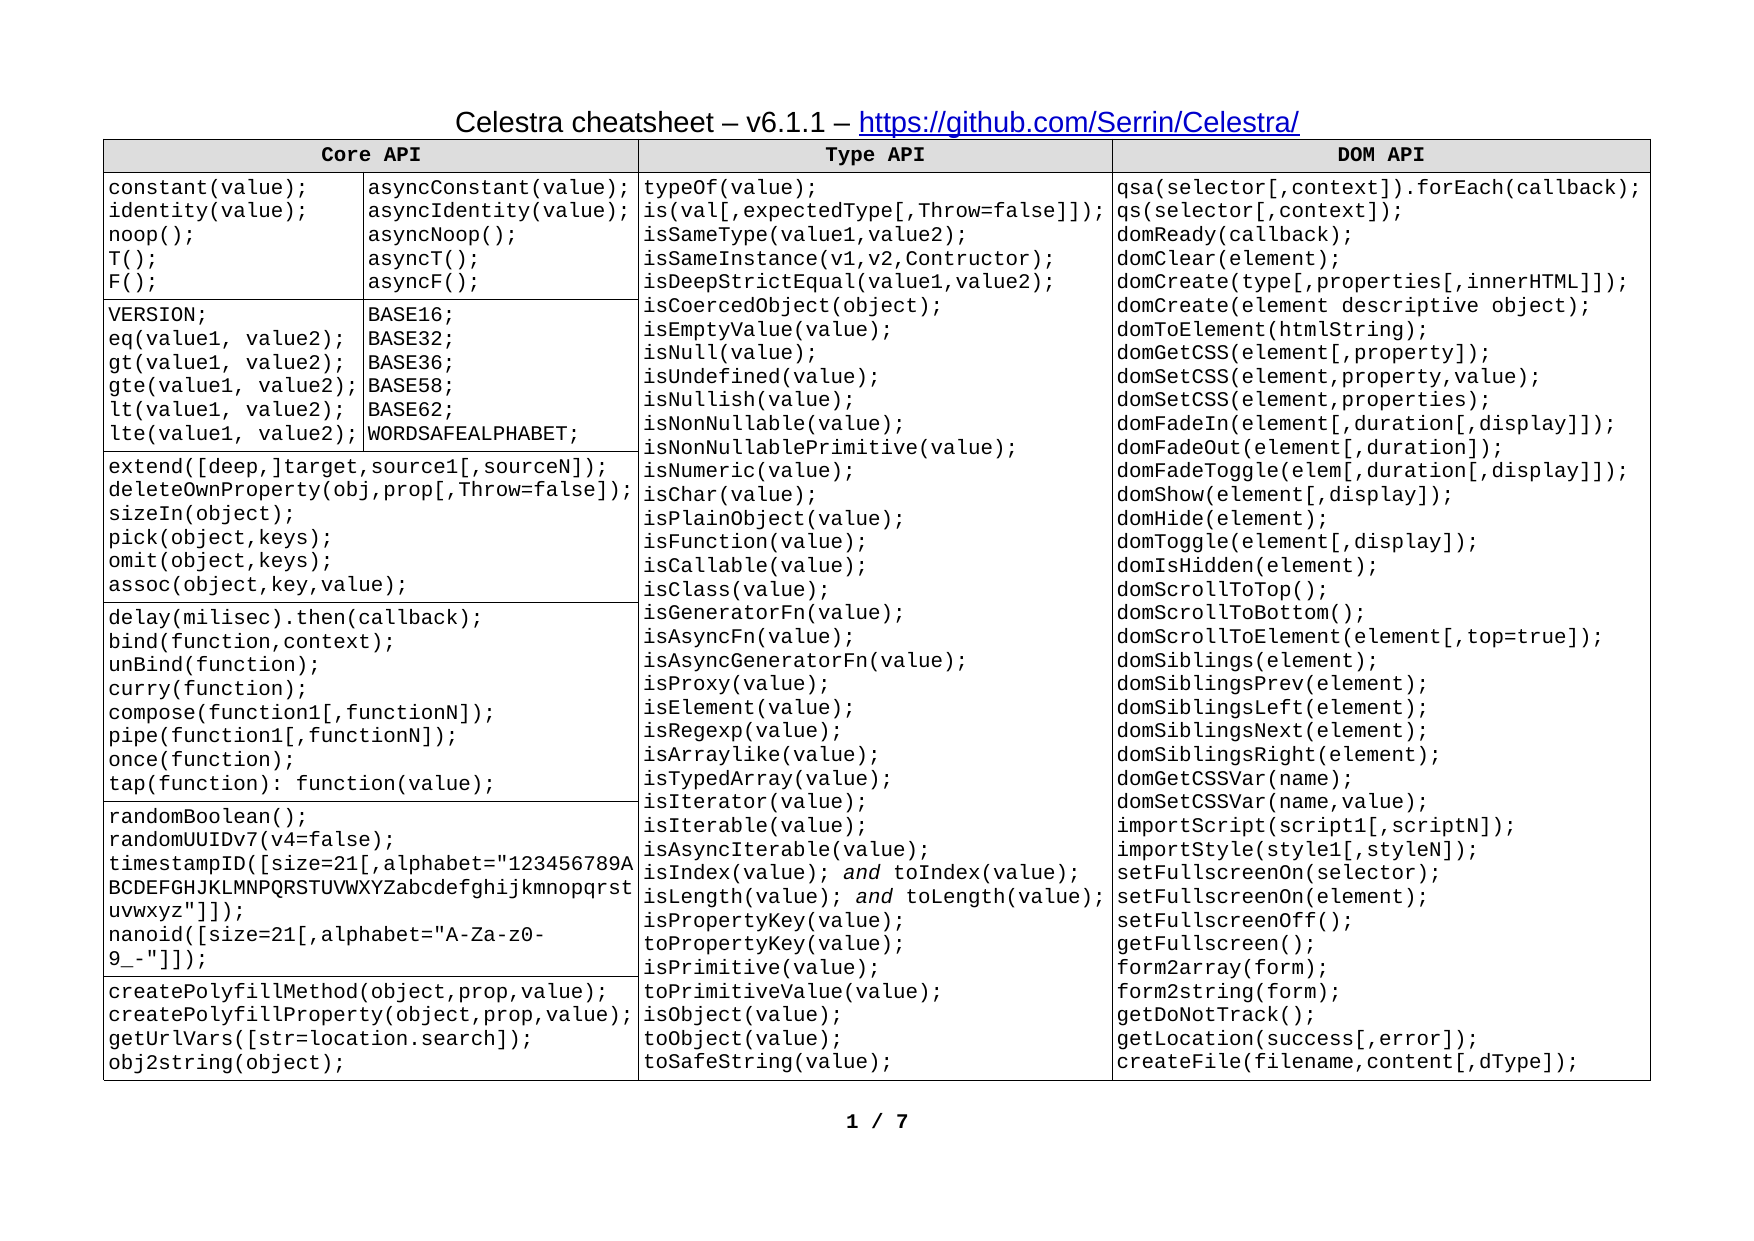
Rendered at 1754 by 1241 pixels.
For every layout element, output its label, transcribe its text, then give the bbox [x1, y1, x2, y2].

table_cell extend([deep,]target,source1[,sourceN]); deleteOwnProperty(obj,prop[,Throw=false]); sizeIn(object); pick(object,keys); omit(object,keys); assoc(object,key,value); [104, 452, 638, 602]
table_header DOM API [1113, 140, 1650, 172]
table_cell constant(value); identity(value); noop(); T(); F(); [104, 173, 363, 299]
table_header Core API [104, 140, 638, 172]
table_cell createPolyfillMethod(object,prop,value); createPolyfillProperty(object,prop,value); getUrlVars([str=location.search]); obj2string(object); [104, 977, 638, 1080]
table_cell randomBoolean(); randomUUIDv7(v4=false); timestampID([size=21[,alphabet="123456789ABCDEFGHJKLMNPQRSTUVWXYZabcdefghijkmnopqrstuvwxyz"]]); nanoid([size=21[,alphabet="A-Za-z0-9_-"]]); [104, 802, 638, 976]
text Celestra cheatsheet – v6.1.1 – https://github.com/Serrin/Celestra/ [105, 105, 1649, 138]
table_cell VERSION; eq(value1, value2); gt(value1, value2); gte(value1, value2); lt(value1, value2); lte(value1, value2); [104, 300, 363, 451]
table_cell BASE16; BASE32; BASE36; BASE58; BASE62; WORDSAFEALPHABET; [364, 300, 638, 451]
table_cell typeOf(value); is(val[,expectedType[,Throw=false]]); isSameType(value1,value2); isSameInstance(v1,v2,Contructor); isDeepStrictEqual(value1,value2); isCoercedObject(object); isEmptyValue(value); isNull(value); isUndefined(value); isNullish(value); isNonNullable(value); isNonNullablePrimitive(value); isNumeric(value); isChar(value); isPlainObject(value); isFunction(value); isCallable(value); isClass(value); isGeneratorFn(value); isAsyncFn(value); isAsyncGeneratorFn(value); isProxy(value); isElement(value); isRegexp(value); isArraylike(value); isTypedArray(value); isIterator(value); isIterable(value); isAsyncIterable(value); isIndex(value); and toIndex(value); isLength(value); and toLength(value); isPropertyKey(value); toPropertyKey(value); isPrimitive(value); toPrimitiveValue(value); isObject(value); toObject(value); toSafeString(value); [639, 173, 1112, 1080]
table_header Type API [639, 140, 1112, 172]
table_cell asyncConstant(value); asyncIdentity(value); asyncNoop(); asyncT(); asyncF(); [364, 173, 638, 299]
table_cell delay(milisec).then(callback); bind(function,context); unBind(function); curry(function); compose(function1[,functionN]); pipe(function1[,functionN]); once(function); tap(function): function(value); [104, 603, 638, 801]
table_cell qsa(selector[,context]).forEach(callback); qs(selector[,context]); domReady(callback); domClear(element); domCreate(type[,properties[,innerHTML]]); domCreate(element descriptive object); domToElement(htmlString); domGetCSS(element[,property]); domSetCSS(element,property,value); domSetCSS(element,properties); domFadeIn(element[,duration[,display]]); domFadeOut(element[,duration]); domFadeToggle(elem[,duration[,display]]); domShow(element[,display]); domHide(element); domToggle(element[,display]); domIsHidden(element); domScrollToTop(); domScrollToBottom(); domScrollToElement(element[,top=true]); domSiblings(element); domSiblingsPrev(element); domSiblingsLeft(element); domSiblingsNext(element); domSiblingsRight(element); domGetCSSVar(name); domSetCSSVar(name,value); importScript(script1[,scriptN]); importStyle(style1[,styleN]); setFullscreenOn(selector); setFullscreenOn(element); setFullscreenOff(); getFullscreen(); form2array(form); form2string(form); getDoNotTrack(); getLocation(success[,error]); createFile(filename,content[,dType]); [1113, 173, 1650, 1080]
